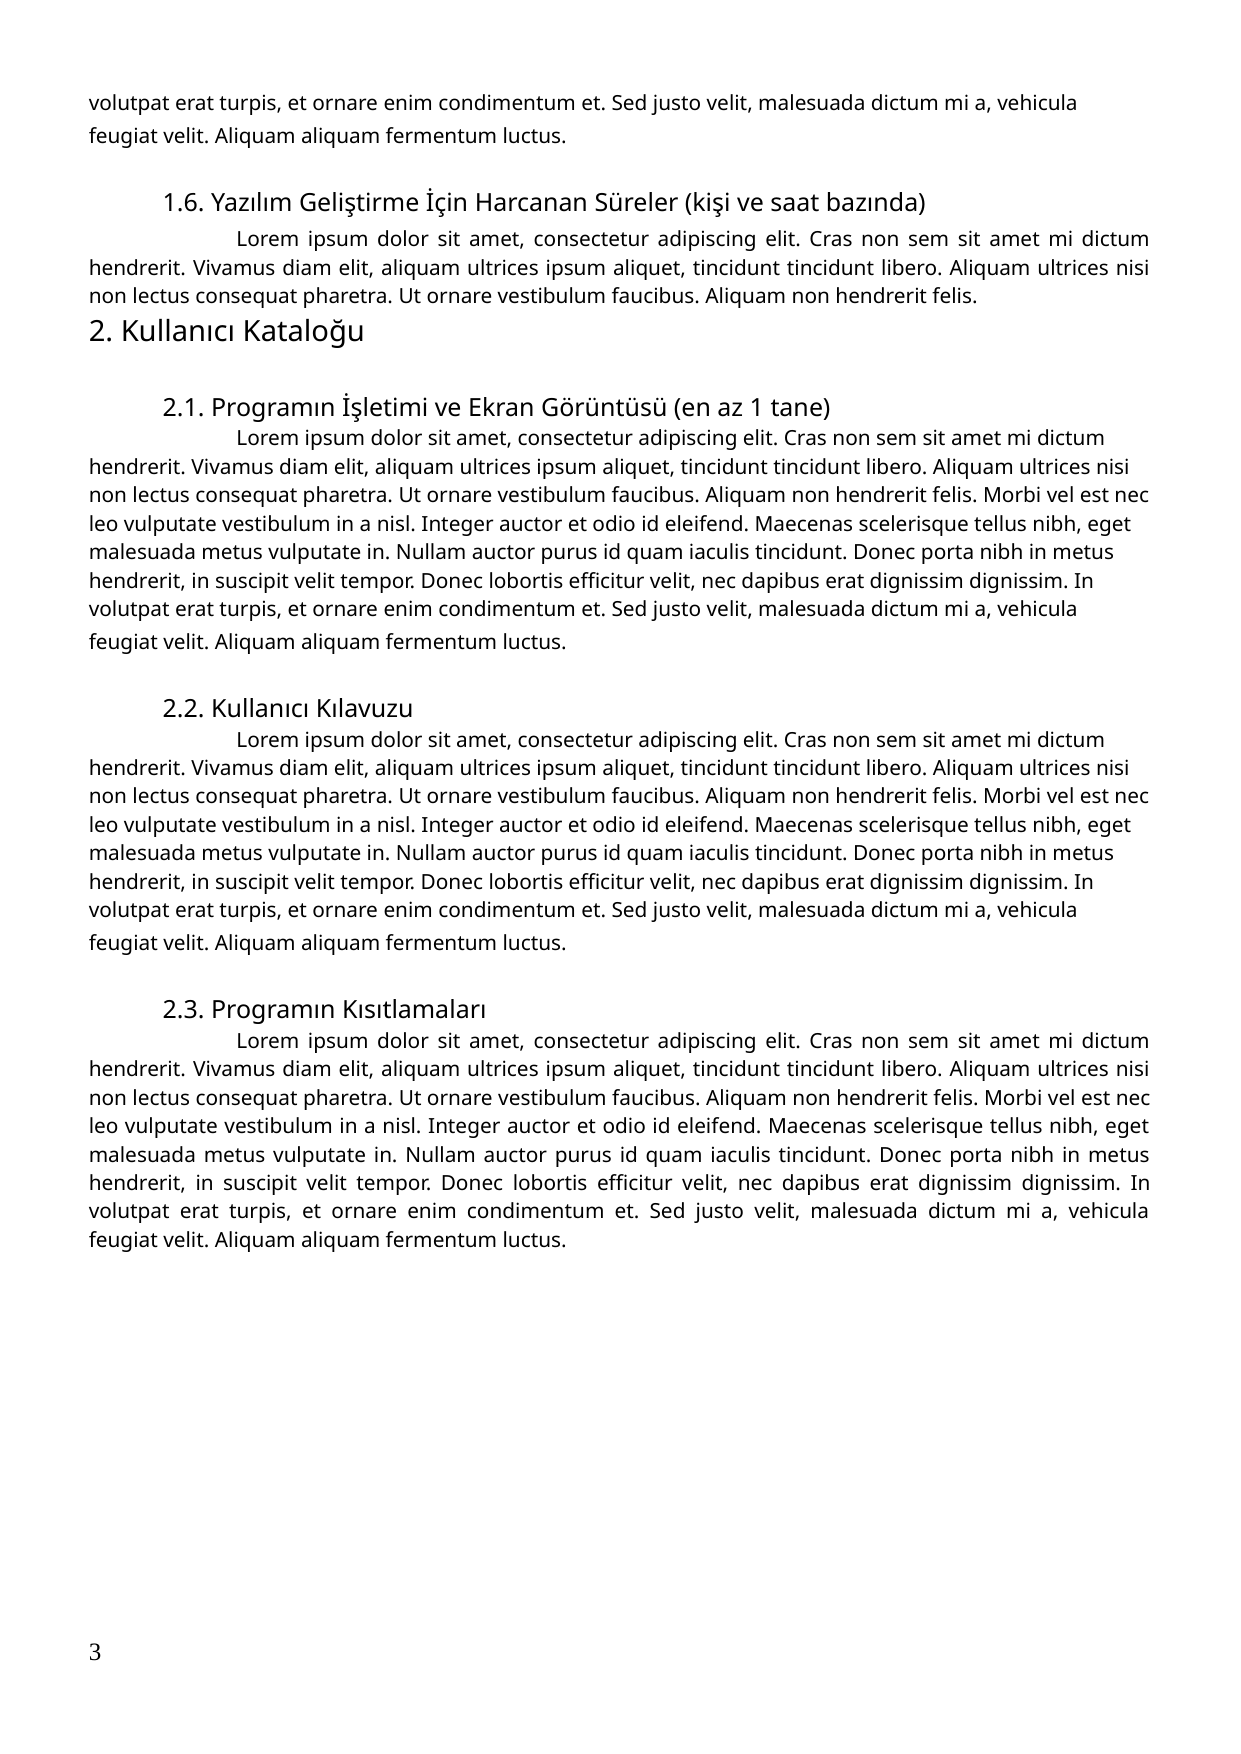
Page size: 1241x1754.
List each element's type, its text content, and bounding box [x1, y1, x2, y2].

text 2.3. Programın Kısıtlamaları [88, 992, 1152, 1026]
text volutpat erat turpis, et ornare enim condimentum et. Sed justo velit, malesuada dictum mi a, vehicula feugiat velit. Aliquam aliquam fermentum luctus. [88, 88, 1152, 151]
text 2.2. Kullanıcı Kılavuzu [88, 691, 1152, 725]
text Lorem ipsum dolor sit amet, consectetur adipiscing elit. Cras non sem sit amet mi dictum hendrerit. Vivamus diam elit, aliquam ultrices ipsum aliquet, tincidunt tincidunt libero. Aliquam ultrices nisi non lectus consequat pharetra. Ut ornare vestibulum faucibus. Aliquam non hendrerit felis. [88, 219, 1152, 310]
text 2. Kullanıcı Kataloğu [88, 310, 1152, 350]
text Lorem ipsum dolor sit amet, consectetur adipiscing elit. Cras non sem sit amet mi dictum hendrerit. Vivamus diam elit, aliquam ultrices ipsum aliquet, tincidunt tincidunt libero. Aliquam ultrices nisi non lectus consequat pharetra. Ut ornare vestibulum faucibus. Aliquam non hendrerit felis. Morbi vel est nec leo vulputate vestibulum in a nisl. Integer auctor et odio id eleifend. Maecenas scelerisque tellus nibh, eget malesuada metus vulputate in. Nullam auctor purus id quam iaculis tincidunt. Donec porta nibh in metus hendrerit, in suscipit velit tempor. Donec lobortis efficitur velit, nec dapibus erat dignissim dignissim. In volutpat erat turpis, et ornare enim condimentum et. Sed justo velit, malesuada dictum mi a, vehicula feugiat velit. Aliquam aliquam fermentum luctus. [88, 725, 1152, 958]
text 2.1. Programın İşletimi ve Ekran Görüntüsü (en az 1 tane) [88, 389, 1152, 423]
text Lorem ipsum dolor sit amet, consectetur adipiscing elit. Cras non sem sit amet mi dictum hendrerit. Vivamus diam elit, aliquam ultrices ipsum aliquet, tincidunt tincidunt libero. Aliquam ultrices nisi non lectus consequat pharetra. Ut ornare vestibulum faucibus. Aliquam non hendrerit felis. Morbi vel est nec leo vulputate vestibulum in a nisl. Integer auctor et odio id eleifend. Maecenas scelerisque tellus nibh, eget malesuada metus vulputate in. Nullam auctor purus id quam iaculis tincidunt. Donec porta nibh in metus hendrerit, in suscipit velit tempor. Donec lobortis efficitur velit, nec dapibus erat dignissim dignissim. In volutpat erat turpis, et ornare enim condimentum et. Sed justo velit, malesuada dictum mi a, vehicula feugiat velit. Aliquam aliquam fermentum luctus. [88, 423, 1152, 657]
text 1.6. Yazılım Geliştirme İçin Harcanan Süreler (kişi ve saat bazında) [88, 185, 1152, 219]
text Lorem ipsum dolor sit amet, consectetur adipiscing elit. Cras non sem sit amet mi dictum hendrerit. Vivamus diam elit, aliquam ultrices ipsum aliquet, tincidunt tincidunt libero. Aliquam ultrices nisi non lectus consequat pharetra. Ut ornare vestibulum faucibus. Aliquam non hendrerit felis. Morbi vel est nec leo vulputate vestibulum in a nisl. Integer auctor et odio id eleifend. Maecenas scelerisque tellus nibh, eget malesuada metus vulputate in. Nullam auctor purus id quam iaculis tincidunt. Donec porta nibh in metus hendrerit, in suscipit velit tempor. Donec lobortis efficitur velit, nec dapibus erat dignissim dignissim. In volutpat erat turpis, et ornare enim condimentum et. Sed justo velit, malesuada dictum mi a, vehicula feugiat velit. Aliquam aliquam fermentum luctus. [88, 1026, 1152, 1253]
